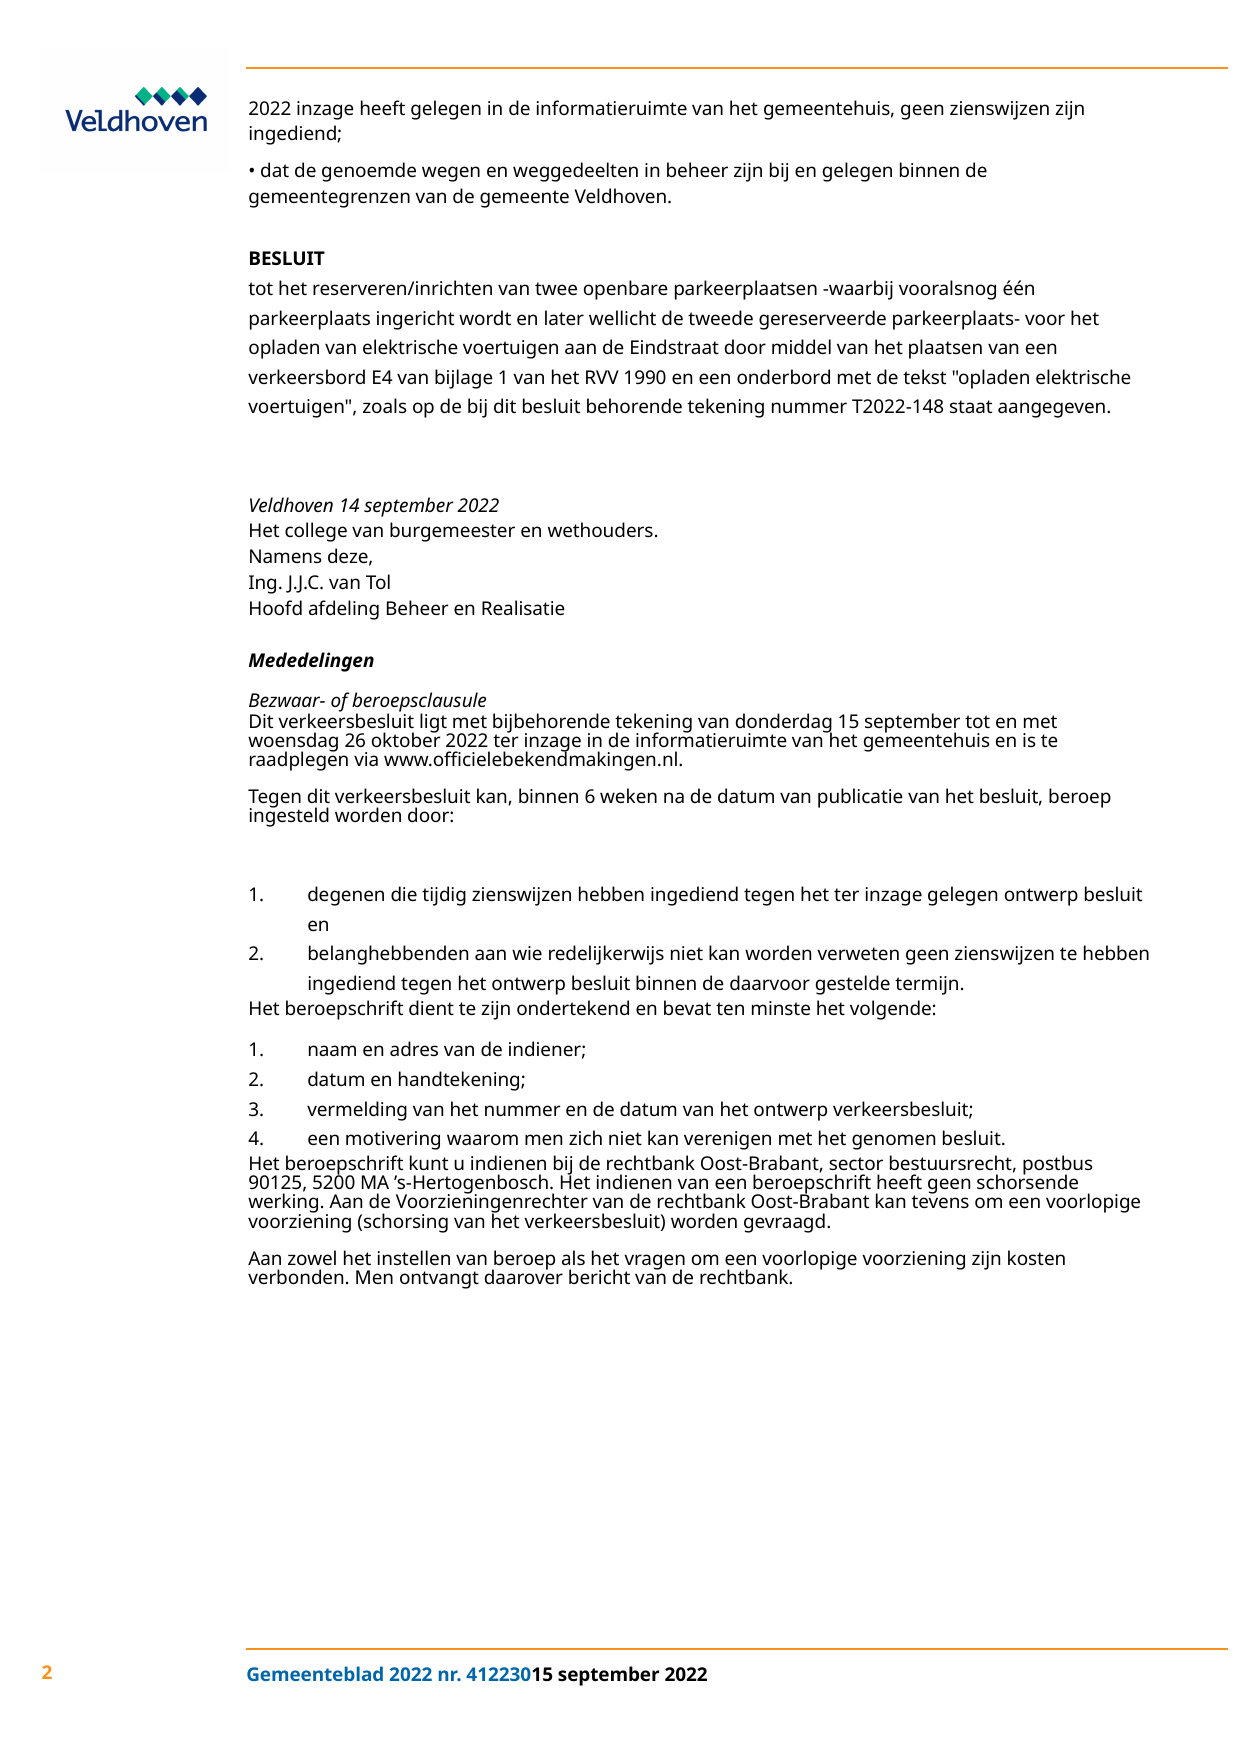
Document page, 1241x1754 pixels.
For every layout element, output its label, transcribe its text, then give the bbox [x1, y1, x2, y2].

list naam en adres van de indiener; [248, 1037, 1152, 1062]
text Het beroepschrift kunt u indienen bij de rechtbank Oost-Brabant, sector bestuursrecht, postbus 90125, 5200 MA ’s-Hertogenbosch. Het indienen van een beroepschrift heeft geen schorsende werking. Aan de Voorzieningenrechter van de rechtbank Oost-Brabant kan tevens om een voorlopige voorziening (schorsing van het verkeersbesluit) worden gevraagd. [248, 1155, 1152, 1232]
list belanghebbenden aan wie redelijkerwijs niet kan worden verweten geen zienswijzen te hebben ingediend tegen het ontwerp besluit binnen de daarvoor gestelde termijn. [248, 941, 1152, 996]
text BESLUIT [248, 246, 1152, 271]
text Het beroepschrift dient te zijn ondertekend en bevat ten minste het volgende: [248, 1000, 1152, 1019]
text Dit verkeersbesluit ligt met bijbehorende tekening van donderdag 15 september tot en met woensdag 26 oktober 2022 ter inzage in de informatieruimte van het gemeentehuis en is te raadplegen via www.officielebekendmakingen.nl. [248, 713, 1152, 770]
text 2022 inzage heeft gelegen in de informatieruimte van het gemeentehuis, geen zienswijzen zijn ingediend; [248, 95, 1152, 146]
text Bezwaar- of beroepsclausule [248, 687, 1152, 713]
text Hoofd afdeling Beheer en Realisatie [248, 595, 1152, 620]
list een motivering waarom men zich niet kan verenigen met het genomen besluit. [248, 1125, 1152, 1151]
list vermelding van het nummer en de datum van het ontwerp verkeersbesluit; [248, 1096, 1152, 1122]
text Het college van burgemeester en wethouders. [248, 517, 1152, 543]
text Aan zowel het instellen van beroep als het vragen om een voorlopige voorziening zijn kosten verbonden. Men ontvangt daarover bericht van de rechtbank. [248, 1250, 1152, 1288]
text Tegen dit verkeersbesluit kan, binnen 6 weken na de datum van publicatie van het besluit, beroep ingesteld worden door: [248, 788, 1152, 827]
list datum en handtekening; [248, 1066, 1152, 1092]
text tot het reserveren/inrichten van twee openbare parkeerplaatsen -waarbij vooralsnog één parkeerplaats ingericht wordt en later wellicht de tweede gereserveerde parkeerplaats- voor het opladen van elektrische voertuigen aan de Eindstraat door middel van het plaatsen van een verkeersbord E4 van bijlage 1 van het RVV 1990 en een onderbord met de tekst "opladen elektrische voertuigen", zoals op de bij dit besluit behorende tekening nummer T2022-148 staat aangegeven. [248, 275, 1152, 419]
list degenen die tijdig zienswijzen hebben ingediend tegen het ter inzage gelegen ontwerp besluit en [248, 881, 1152, 937]
text Namens deze, [248, 543, 1152, 569]
text Veldhoven 14 september 2022 [248, 492, 1152, 517]
text Ing. J.J.C. van Tol [248, 569, 1152, 595]
picture [41, 47, 231, 172]
text • dat de genoemde wegen en weggedeelten in beheer zijn bij en gelegen binnen de gemeentegrenzen van de gemeente Veldhoven. [248, 157, 1152, 209]
text Mededelingen [248, 648, 1152, 673]
